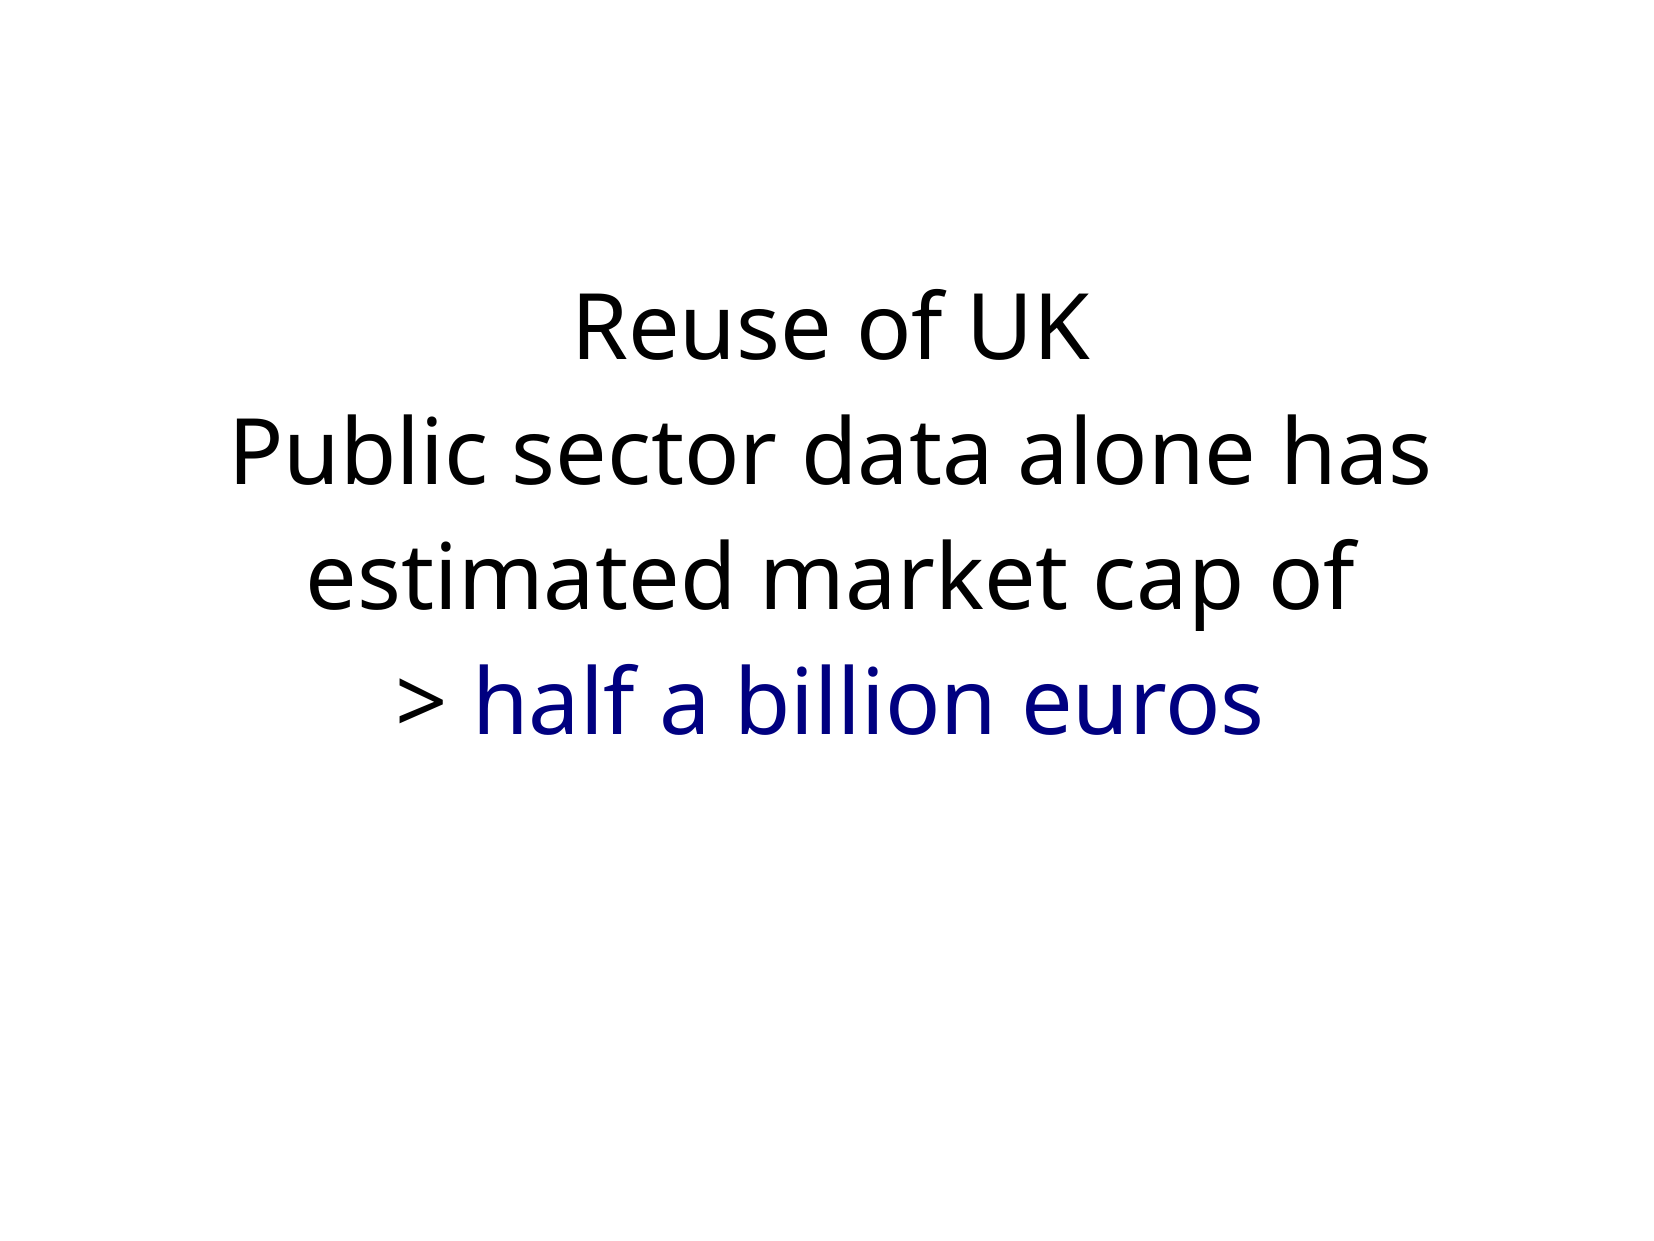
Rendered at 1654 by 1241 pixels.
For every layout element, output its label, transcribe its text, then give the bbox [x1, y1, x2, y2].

title Reuse of UK Public sector data alone has estimated market cap of > half a billion euros [86, 255, 1576, 768]
